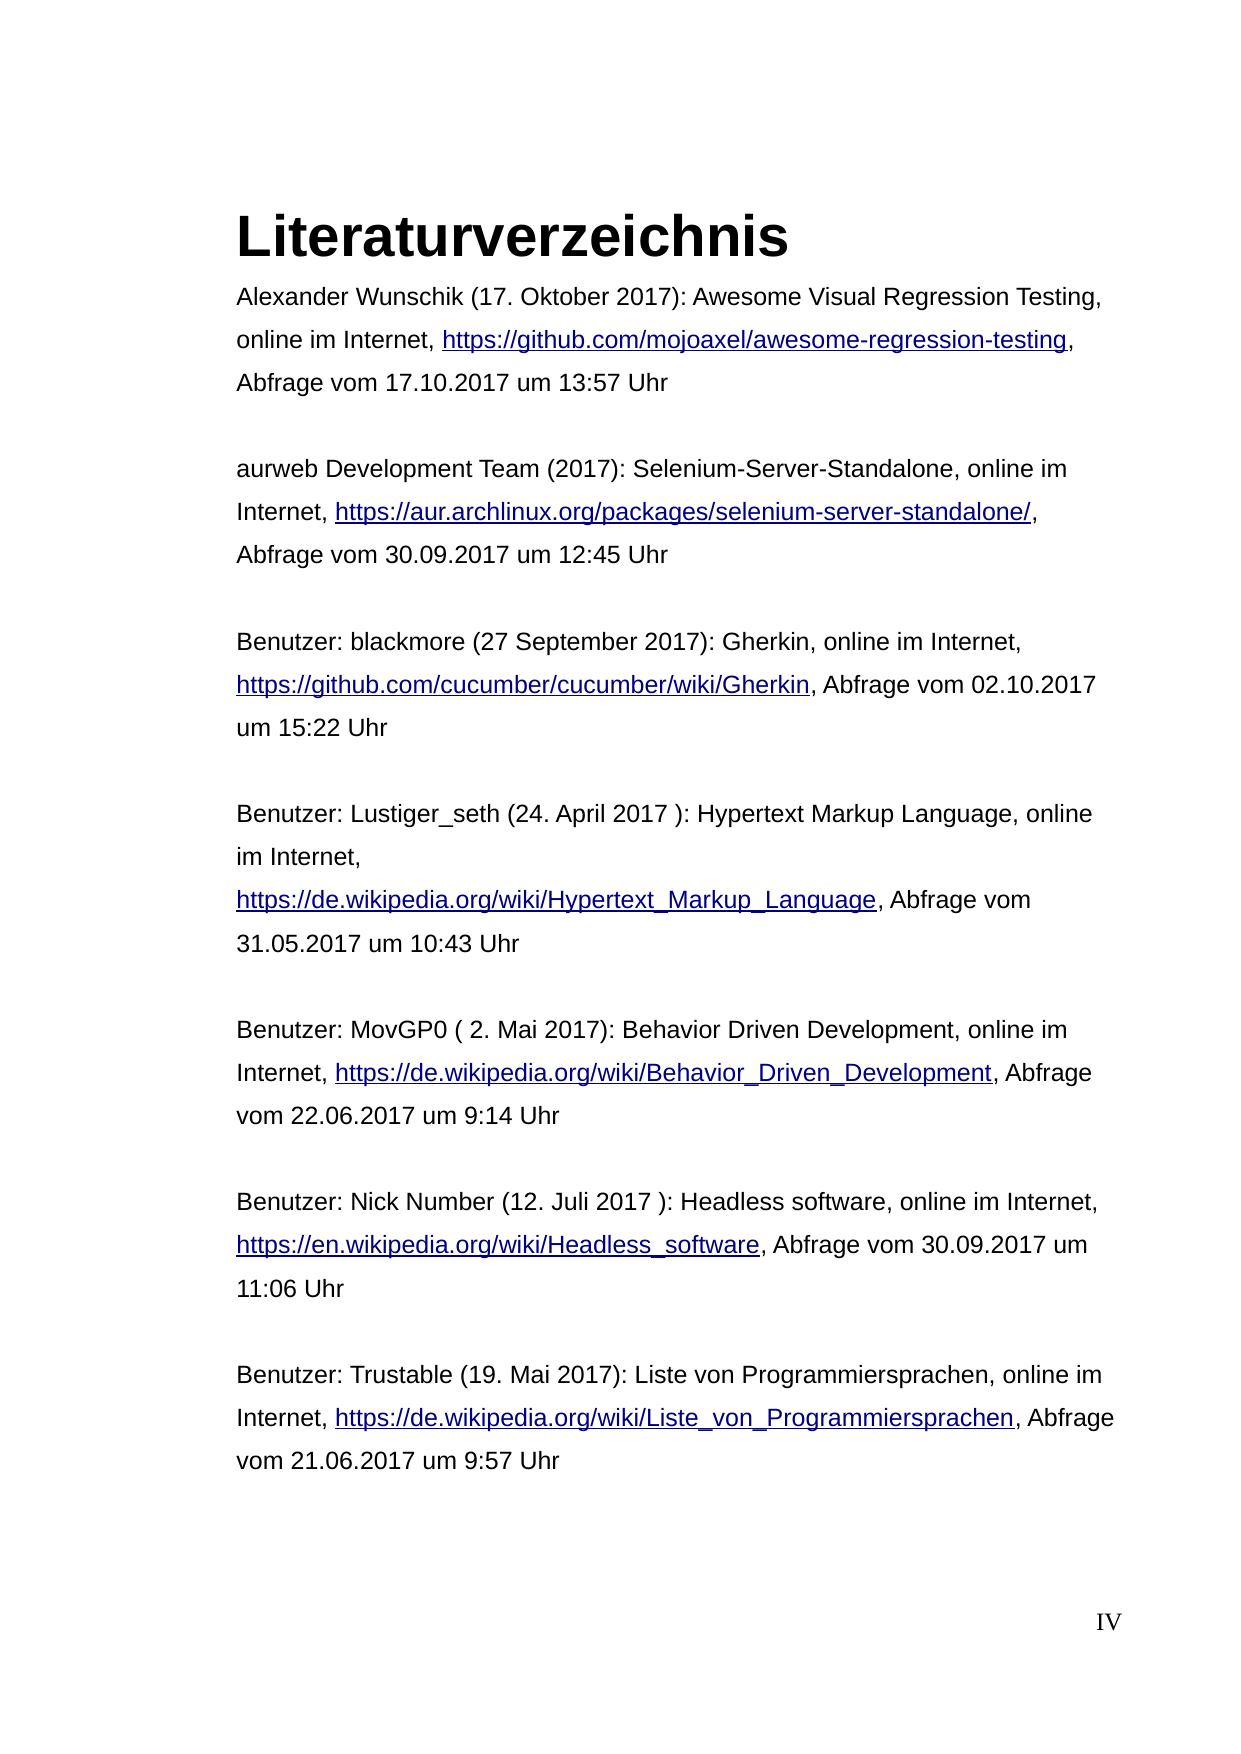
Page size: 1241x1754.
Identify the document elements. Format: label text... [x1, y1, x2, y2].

text Benutzer: MovGP0 ( 2. Mai 2017): Behavior Driven Development, online im Internet, https://de.wikipedia.org/wiki/Behavior_Driven_Development, Abfrage vom 22.06.2017 um 9:14 Uhr [236, 1015, 1122, 1130]
title Literaturverzeichnis [236, 202, 1122, 269]
text Benutzer: blackmore (27 September 2017): Gherkin, online im Internet, [236, 627, 1122, 656]
text aurweb Development Team (2017): Selenium-Server-Standalone, online im Internet, https://aur.archlinux.org/packages/selenium-server-standalone/, Abfrage vom 30.09.2017 um 12:45 Uhr [236, 454, 1122, 569]
text https://de.wikipedia.org/wiki/Hypertext_Markup_Language, Abfrage vom 31.05.2017 um 10:43 Uhr [236, 886, 1122, 957]
text Alexander Wunschik (17. Oktober 2017): Awesome Visual Regression Testing, online im Internet, https://github.com/mojoaxel/awesome-regression-testing, Abfrage vom 17.10.2017 um 13:57 Uhr [236, 282, 1122, 397]
text Benutzer: Lustiger_seth (24. April 2017 ): Hypertext Markup Language, online im Internet, [236, 799, 1122, 871]
text Benutzer: Nick Number (12. Juli 2017 ): Headless software, online im Internet, https://en.wikipedia.org/wiki/Headless_software, Abfrage vom 30.09.2017 um 11:06 Uhr [236, 1187, 1122, 1302]
text Benutzer: Trustable (19. Mai 2017): Liste von Programmiersprachen, online im Internet, https://de.wikipedia.org/wiki/Liste_von_Programmiersprachen, Abfrage vom 21.06.2017 um 9:57 Uhr [236, 1360, 1122, 1475]
text https://github.com/cucumber/cucumber/wiki/Gherkin, Abfrage vom 02.10.2017 um 15:22 Uhr [236, 670, 1122, 742]
